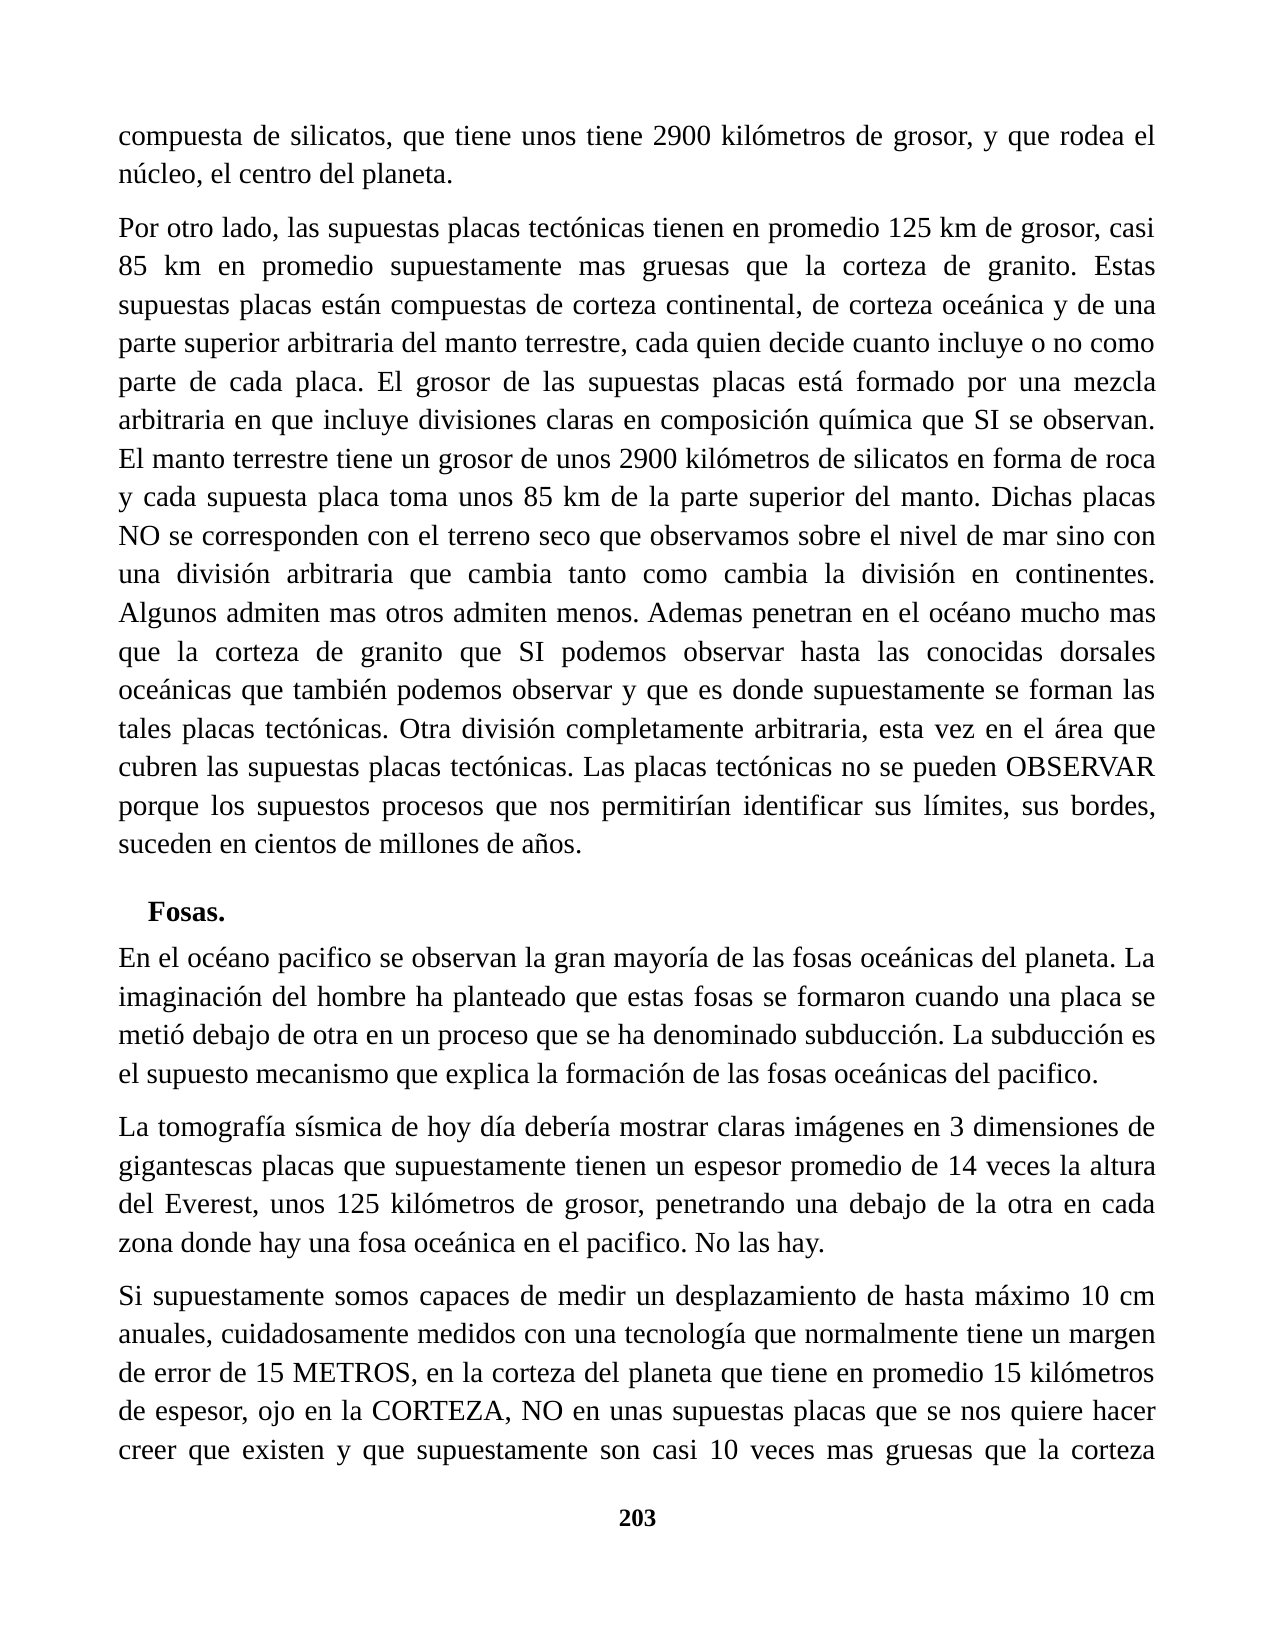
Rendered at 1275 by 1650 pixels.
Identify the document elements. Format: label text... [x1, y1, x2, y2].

subtitle Fosas. [148, 894, 1157, 928]
text Si supuestamente somos capaces de medir un desplazamiento de hasta máximo 10 cm anuales, cuidadosamente medidos con una tecnología que normalmente tiene un margen de error de 15 METROS, en la corteza del planeta que tiene en promedio 15 kilómetros de espesor, ojo en la CORTEZA, NO en unas supuestas placas que se nos quiere hacer creer que existen y que supuestamente son casi 10 veces mas gruesas que la corteza [118, 1278, 1157, 1466]
text En el océano pacifico se observan la gran mayoría de las fosas oceánicas del planeta. La imaginación del hombre ha planteado que estas fosas se formaron cuando una placa se metió debajo de otra en un proceso que se ha denominado subducción. La subducción es el supuesto mecanismo que explica la formación de las fosas oceánicas del pacifico. [118, 940, 1157, 1089]
text compuesta de silicatos, que tiene unos tiene 2900 kilómetros de grosor, y que rodea el núcleo, el centro del planeta. [118, 118, 1157, 190]
text Por otro lado, las supuestas placas tectónicas tienen en promedio 125 km de grosor, casi 85 km en promedio supuestamente mas gruesas que la corteza de granito. Estas supuestas placas están compuestas de corteza continental, de corteza oceánica y de una parte superior arbitraria del manto terrestre, cada quien decide cuanto incluye o no como parte de cada placa. El grosor de las supuestas placas está formado por una mezcla arbitraria en que incluye divisiones claras en composición química que SI se observan. El manto terrestre tiene un grosor de unos 2900 kilómetros de silicatos en forma de roca y cada supuesta placa toma unos 85 km de la parte superior del manto. Dichas placas NO se corresponden con el terreno seco que observamos sobre el nivel de mar sino con una división arbitraria que cambia tanto como cambia la división en continentes. Algunos admiten mas otros admiten menos. Ademas penetran en el océano mucho mas que la corteza de granito que SI podemos observar hasta las conocidas dorsales oceánicas que también podemos observar y que es donde supuestamente se forman las tales placas tectónicas. Otra división completamente arbitraria, esta vez en el área que cubren las supuestas placas tectónicas. Las placas tectónicas no se pueden OBSERVAR porque los supuestos procesos que nos permitirían identificar sus límites, sus bordes, suceden en cientos de millones de años. [118, 210, 1157, 860]
text La tomografía sísmica de hoy día debería mostrar claras imágenes en 3 dimensiones de gigantescas placas que supuestamente tienen un espesor promedio de 14 veces la altura del Everest, unos 125 kilómetros de grosor, penetrando una debajo de la otra en cada zona donde hay una fosa oceánica en el pacifico. No las hay. [118, 1109, 1157, 1258]
